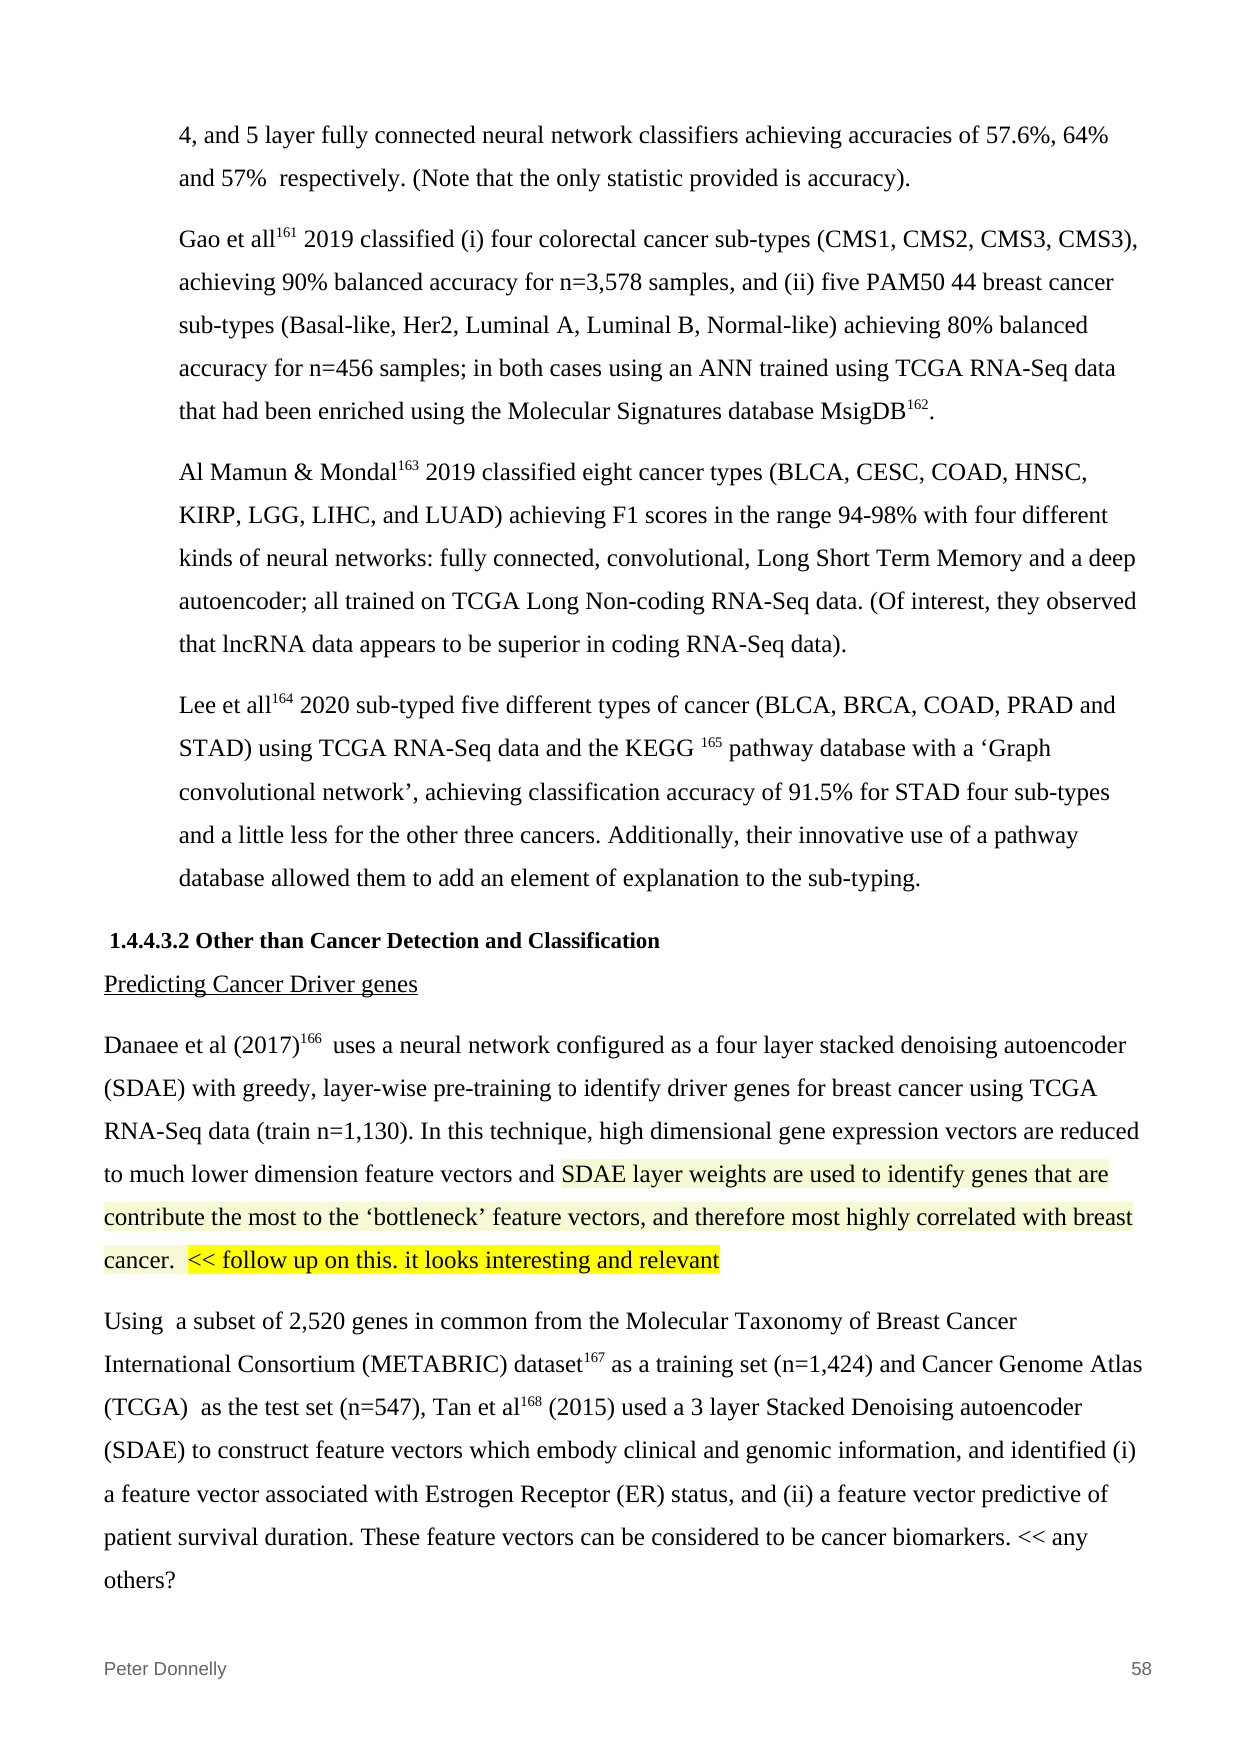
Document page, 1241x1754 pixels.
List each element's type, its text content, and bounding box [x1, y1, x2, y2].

text Lee et all 2020 sub-typed five different types of cancer (BLCA, BRCA, COAD, PRAD and STAD) using TCGA RNA-Seq data and the KEGG pathway database with a ‘Graph convolutional network’, achieving classification accuracy of 91.5% for STAD four sub-types and a little less for the other three cancers. Additionally, their innovative use of a pathway database allowed them to add an element of explanation to the sub-typing. [178, 690, 1146, 892]
text 4, and 5 layer fully connected neural network classifiers achieving accuracies of 57.6%, 64% and 57% respectively. (Note that the only statistic provided is accuracy). [178, 120, 1146, 192]
text Using a subset of 2,520 genes in common from the Molecular Taxonomy of Breast Cancer International Consortium (METABRIC) dataset as a training set (n=1,424) and Cancer Genome Atlas (TCGA) as the test set (n=547), Tan et al (2015) used a 3 layer Stacked Denoising autoencoder (SDAE) to construct feature vectors which embody clinical and genomic information, and identified (i) a feature vector associated with Estrogen Receptor (ER) status, and (ii) a feature vector predictive of patient survival duration. These feature vectors can be considered to be cancer biomarkers. << any others? [103, 1306, 1146, 1594]
text Al Mamun & Mondal 2019 classified eight cancer types (BLCA, CESC, COAD, HNSC, KIRP, LGG, LIHC, and LUAD) achieving F1 scores in the range 94-98% with four different kinds of neural networks: fully connected, convolutional, Long Short Term Memory and a deep autoencoder; all trained on TCGA Long Non-coding RNA-Seq data. (Of interest, they observed that lncRNA data appears to be superior in coding RNA-Seq data). [178, 457, 1146, 658]
text Predicting Cancer Driver genes [103, 969, 1146, 998]
text Gao et all 2019 classified (i) four colorectal cancer sub-types (CMS1, CMS2, CMS3, CMS3), achieving 90% balanced accuracy for n=3,578 samples, and (ii) five PAM50 44 breast cancer sub-types (Basal-like, Her2, Luminal A, Luminal B, Normal-like) achieving 80% balanced accuracy for n=456 samples; in both cases using an ANN trained using TCGA RNA-Seq data that had been enriched using the Molecular Signatures database MsigDB. [178, 224, 1146, 425]
text Danaee et al (2017) uses a neural network configured as a four layer stacked denoising autoencoder (SDAE) with greedy, layer-wise pre-training to identify driver genes for breast cancer using TCGA RNA-Seq data (train n=1,130). In this technique, high dimensional gene expression vectors are reduced to much lower dimension feature vectors and SDAE layer weights are used to identify genes that are contribute the most to the ‘bottleneck’ feature vectors, and therefore most highly correlated with breast cancer. << follow up on this. it looks interesting and relevant [103, 1030, 1146, 1274]
subtitle Other than Cancer Detection and Classification [103, 927, 1146, 954]
